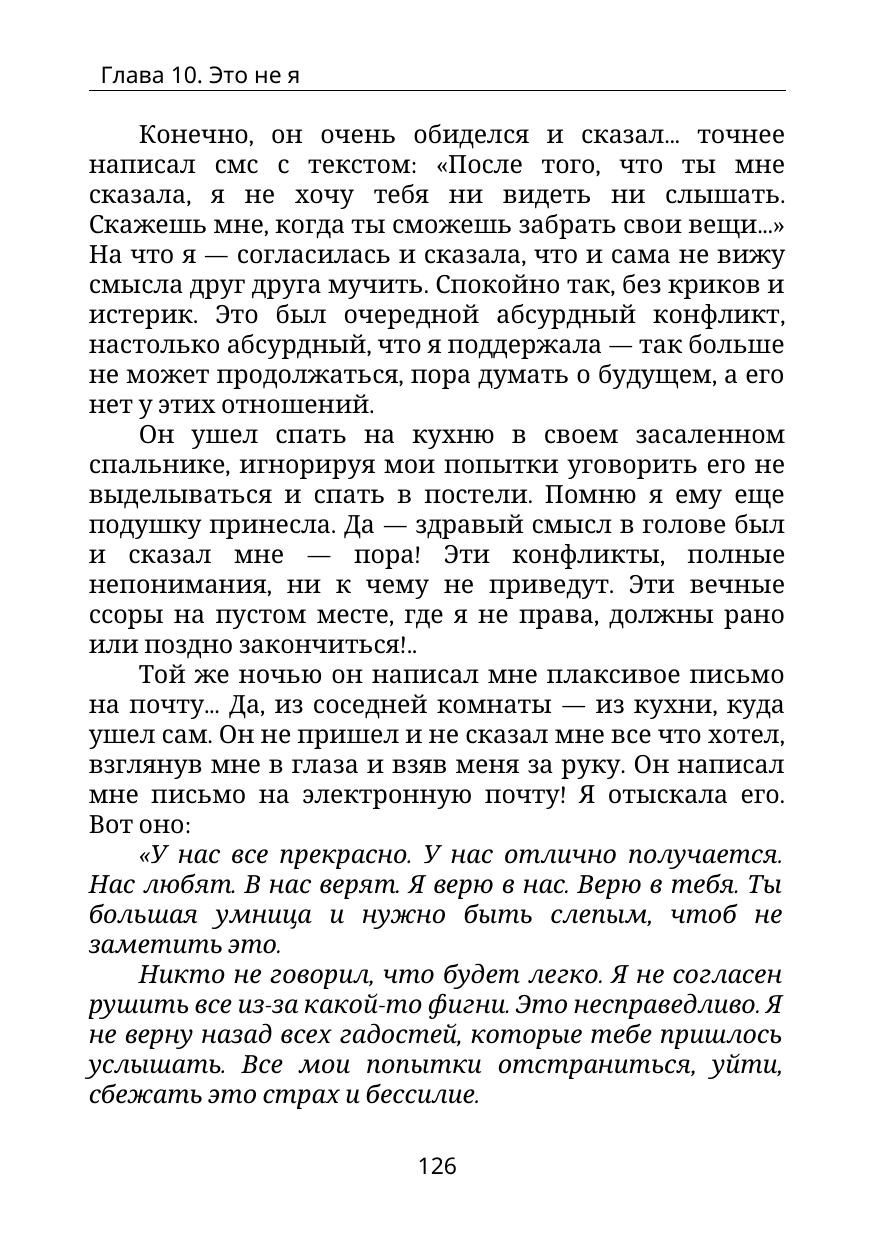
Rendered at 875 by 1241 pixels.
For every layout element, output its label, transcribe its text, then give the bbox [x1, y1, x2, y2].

text Той же ночью он написал мне плаксивое письмо на почту... Да, из соседней комнаты — из кухни, куда ушел сам. Он не пришел и не сказал мне все что хотел, взглянув мне в глаза и взяв меня за руку. Он написал мне письмо на электронную почту! Я отыскала его. Вот оно: [88, 660, 786, 840]
text Конечно, он очень обиделся и сказал... точнее написал смс с текстом: «После того, что ты мне сказала, я не хочу тебя ни видеть ни слышать. Скажешь мне, когда ты сможешь забрать свои вещи...» На что я — согласилась и сказала, что и сама не вижу смысла друг друга мучить. Спокойно так, без криков и истерик. Это был очередной абсурдный конфликт, настолько абсурдный, что я поддержала — так больше не может продолжаться, пора думать о будущем, а его нет у этих отношений. [88, 120, 786, 420]
text Он ушел спать на кухню в своем засаленном спальнике, игнорируя мои попытки уговорить его не выделываться и спать в постели. Помню я ему еще подушку принесла. Да — здравый смысл в голове был и сказал мне — пора! Эти конфликты, полные непонимания, ни к чему не приведут. Эти вечные ссоры на пустом месте, где я не права, должны рано или поздно закончиться!.. [88, 420, 786, 660]
text Никто не говорил, что будет легко. Я не согласен рушить все из-за какой-то фигни. Это несправедливо. Я не верну назад всех гадостей, которые тебе пришлось услышать. Все мои попытки отстраниться, уйти, сбежать это страх и бессилие. [88, 960, 786, 1110]
text «У нас все прекрасно. У нас отлично получается. Нас любят. В нас верят. Я верю в нас. Верю в тебя. Ты большая умница и нужно быть слепым, чтоб не заметить это. [88, 840, 786, 960]
